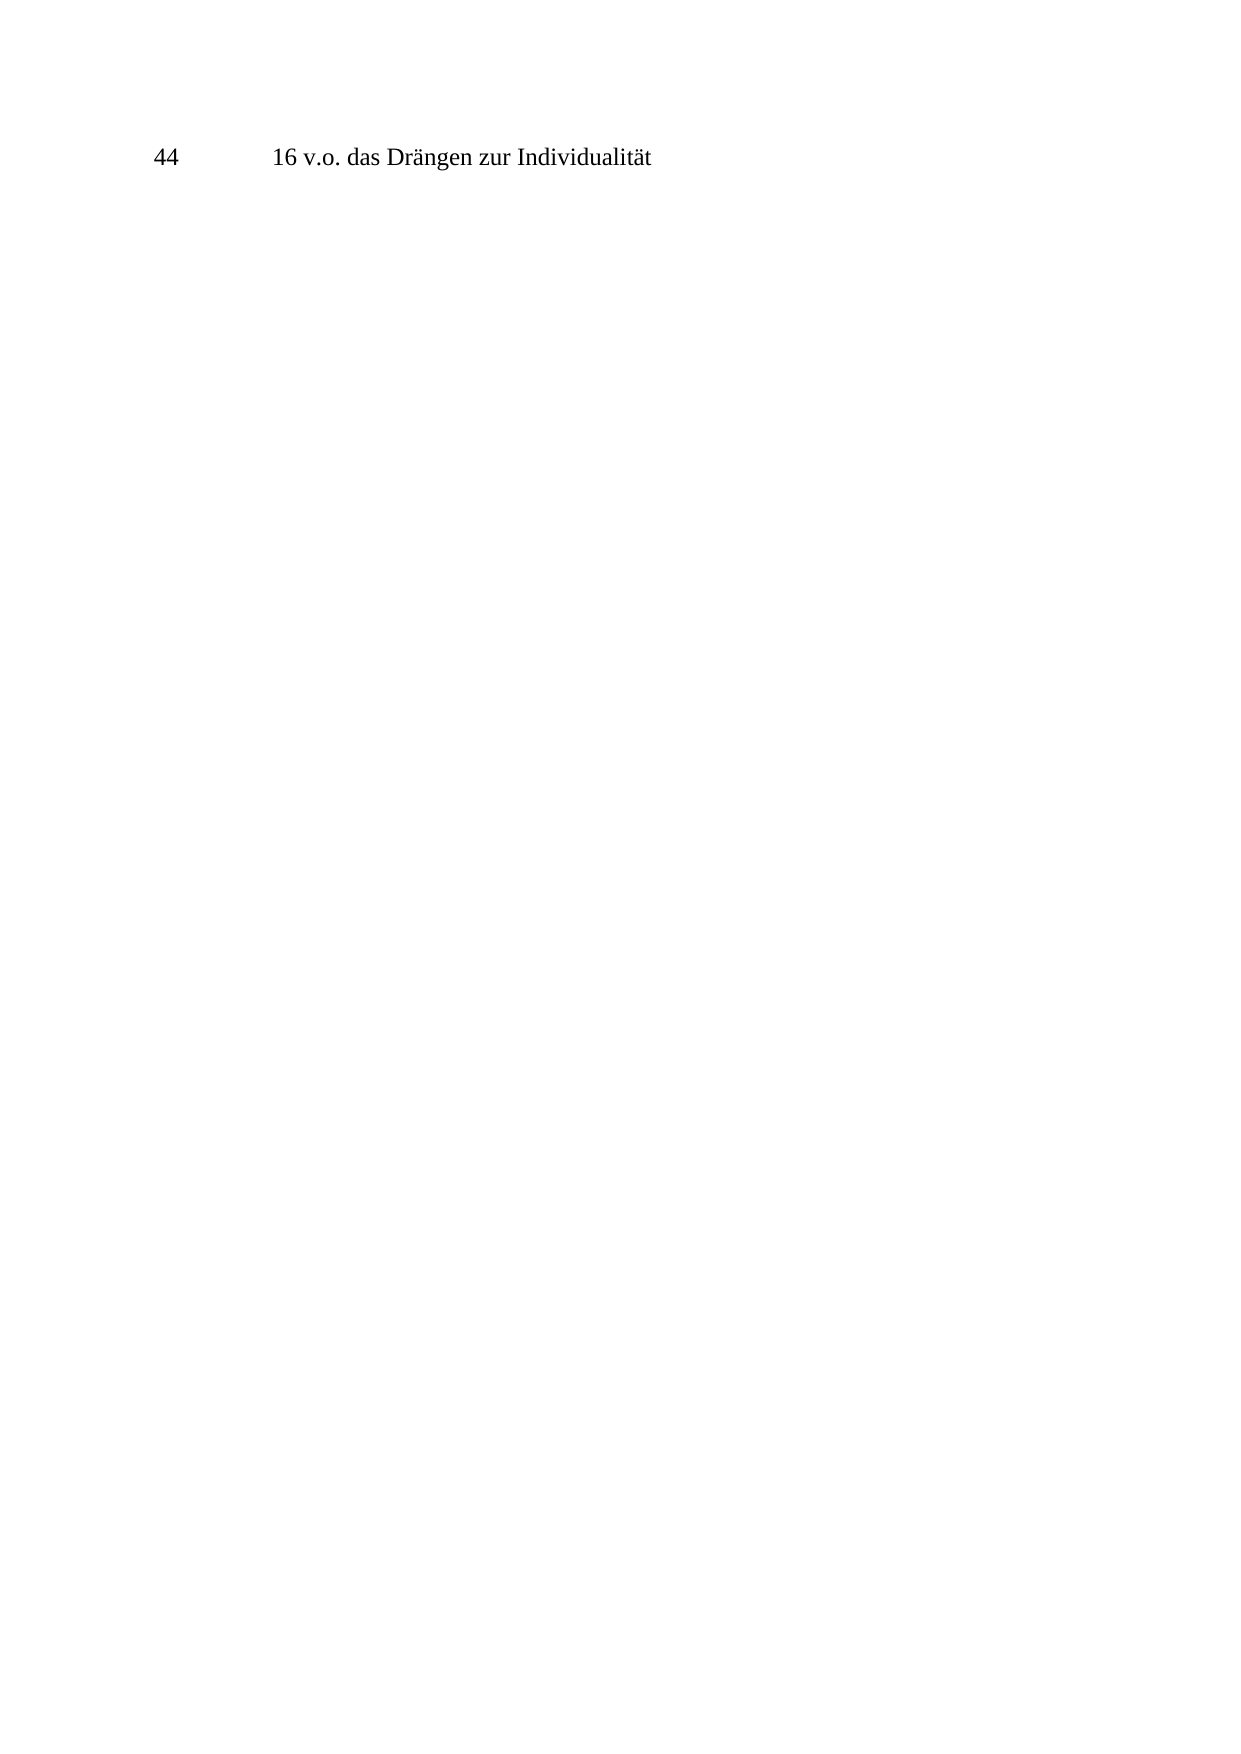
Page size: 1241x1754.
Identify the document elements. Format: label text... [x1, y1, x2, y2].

text 44 16 v.o. das Drängen zur Individualität [154, 142, 1081, 171]
